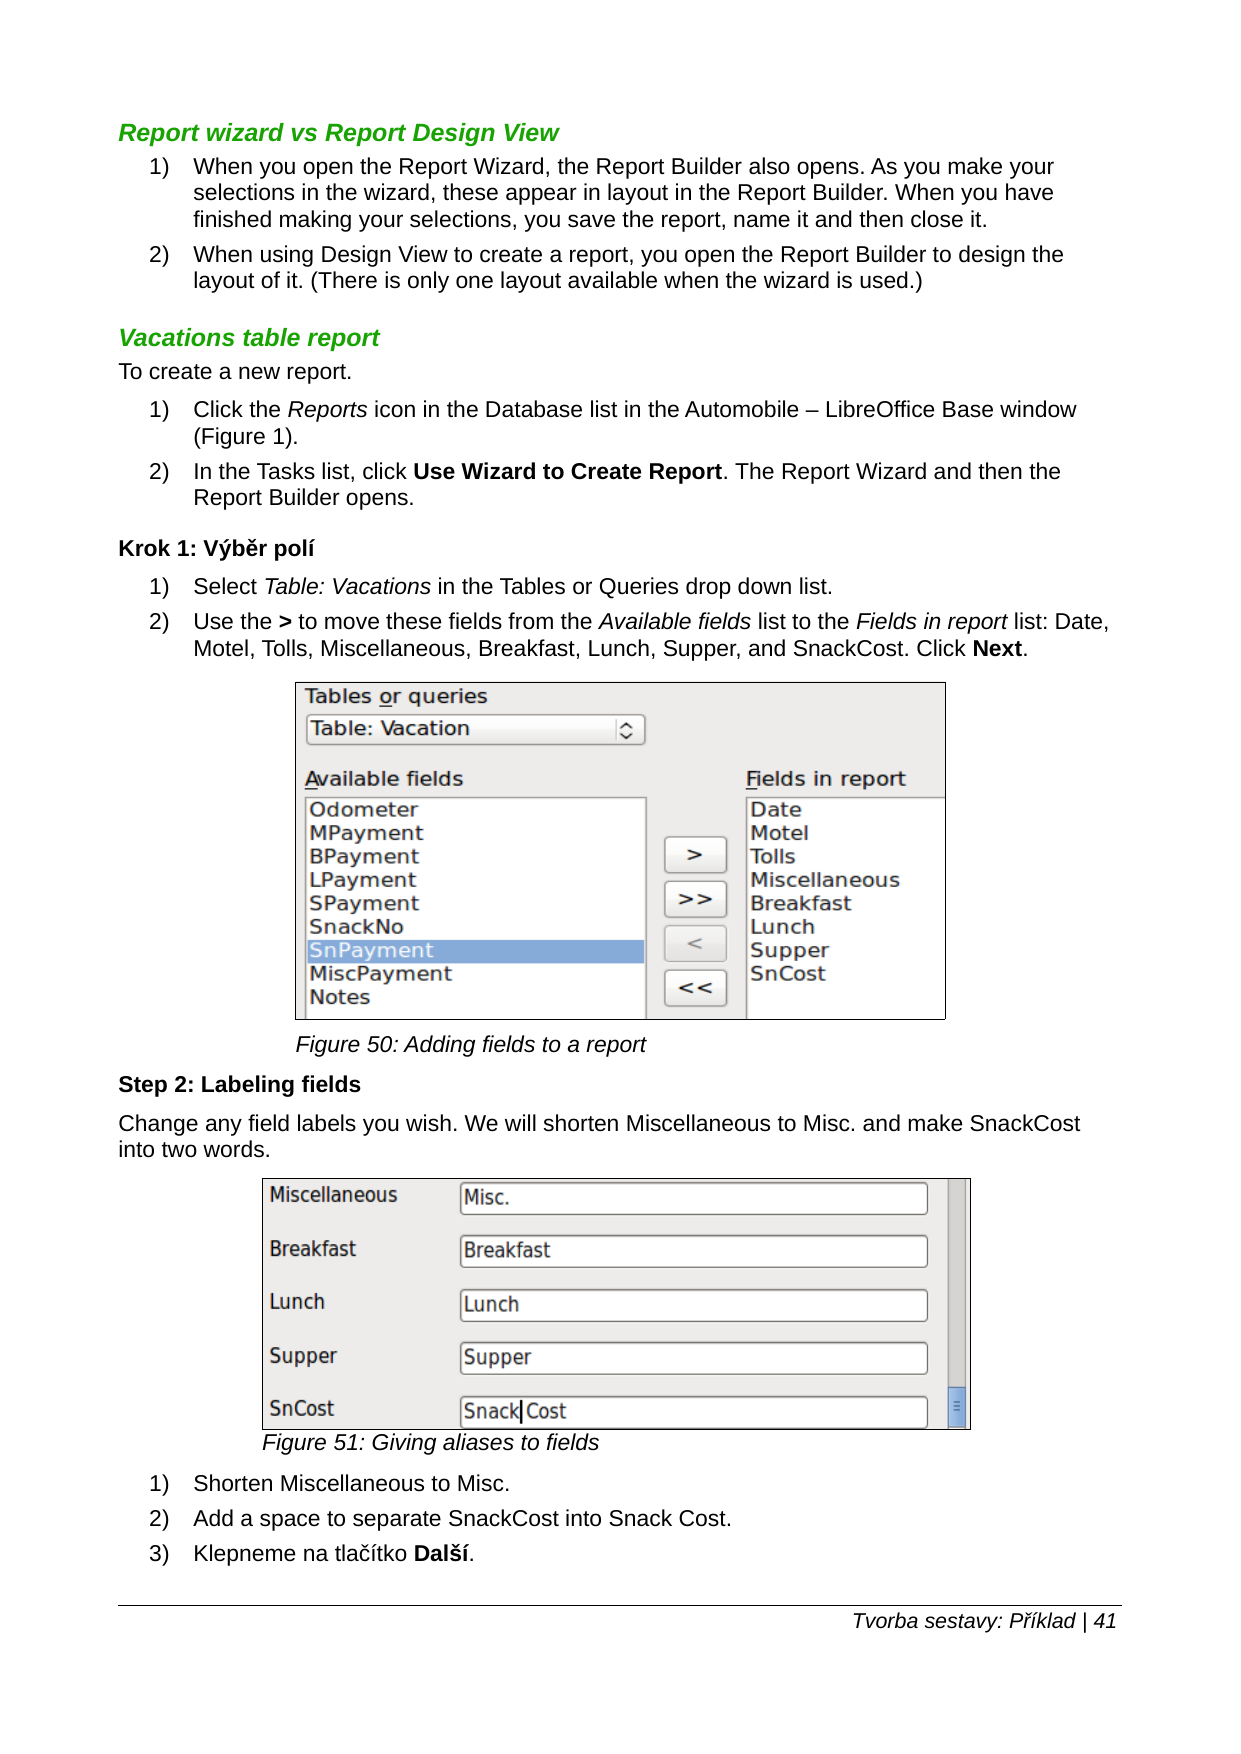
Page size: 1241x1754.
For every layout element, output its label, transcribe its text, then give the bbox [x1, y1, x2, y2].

list When using Design View to create a report, you open the Report Builder to design the layout of it. (There is only one layout available when the wizard is used.) [169, 241, 1122, 293]
picture [296, 683, 945, 1019]
text Change any field labels you wish. We will shorten Miscellaneous to Misc. and make SnackCost into two words. [118, 1110, 1122, 1162]
subtitle Report wizard vs Report Design View [118, 118, 1122, 147]
picture [263, 1179, 970, 1429]
text Step 2: Labeling fields [118, 1071, 1122, 1097]
list When you open the Report Wizard, the Report Builder also opens. As you make your selections in the wizard, these appear in layout in the Report Builder. When you have finished making your selections, you save the report, name it and then close it. [169, 153, 1122, 232]
list Click the Reports icon in the Database list in the Automobile – LibreOffice Base window (Figure 1). [169, 396, 1122, 449]
text Krok 1: Výběr polí [118, 534, 1122, 561]
text Figure 51: Giving aliases to fields [262, 1429, 978, 1455]
list In the Tasks list, click Use Wizard to Create Report. The Report Wizard and then the Report Builder opens. [169, 458, 1122, 511]
list Select Table: Vacations in the Tables or Queries drop down list. [169, 573, 1122, 599]
subtitle Vacations table report [118, 323, 1122, 352]
list Use the > to move these fields from the Available fields list to the Fields in report list: Date, Motel, Tolls, Miscellaneous, Breakfast, Lunch, Supper, and SnackCost. Click Next. [169, 608, 1122, 661]
text To create a new report. [118, 358, 1122, 384]
list Klepneme na tlačítko Další. [169, 1540, 1122, 1566]
text Figure 50: Adding fields to a report [295, 1031, 945, 1057]
list Add a space to separate SnackCost into Snack Cost. [169, 1505, 1122, 1531]
list Shorten Miscellaneous to Misc. [169, 1470, 1122, 1496]
